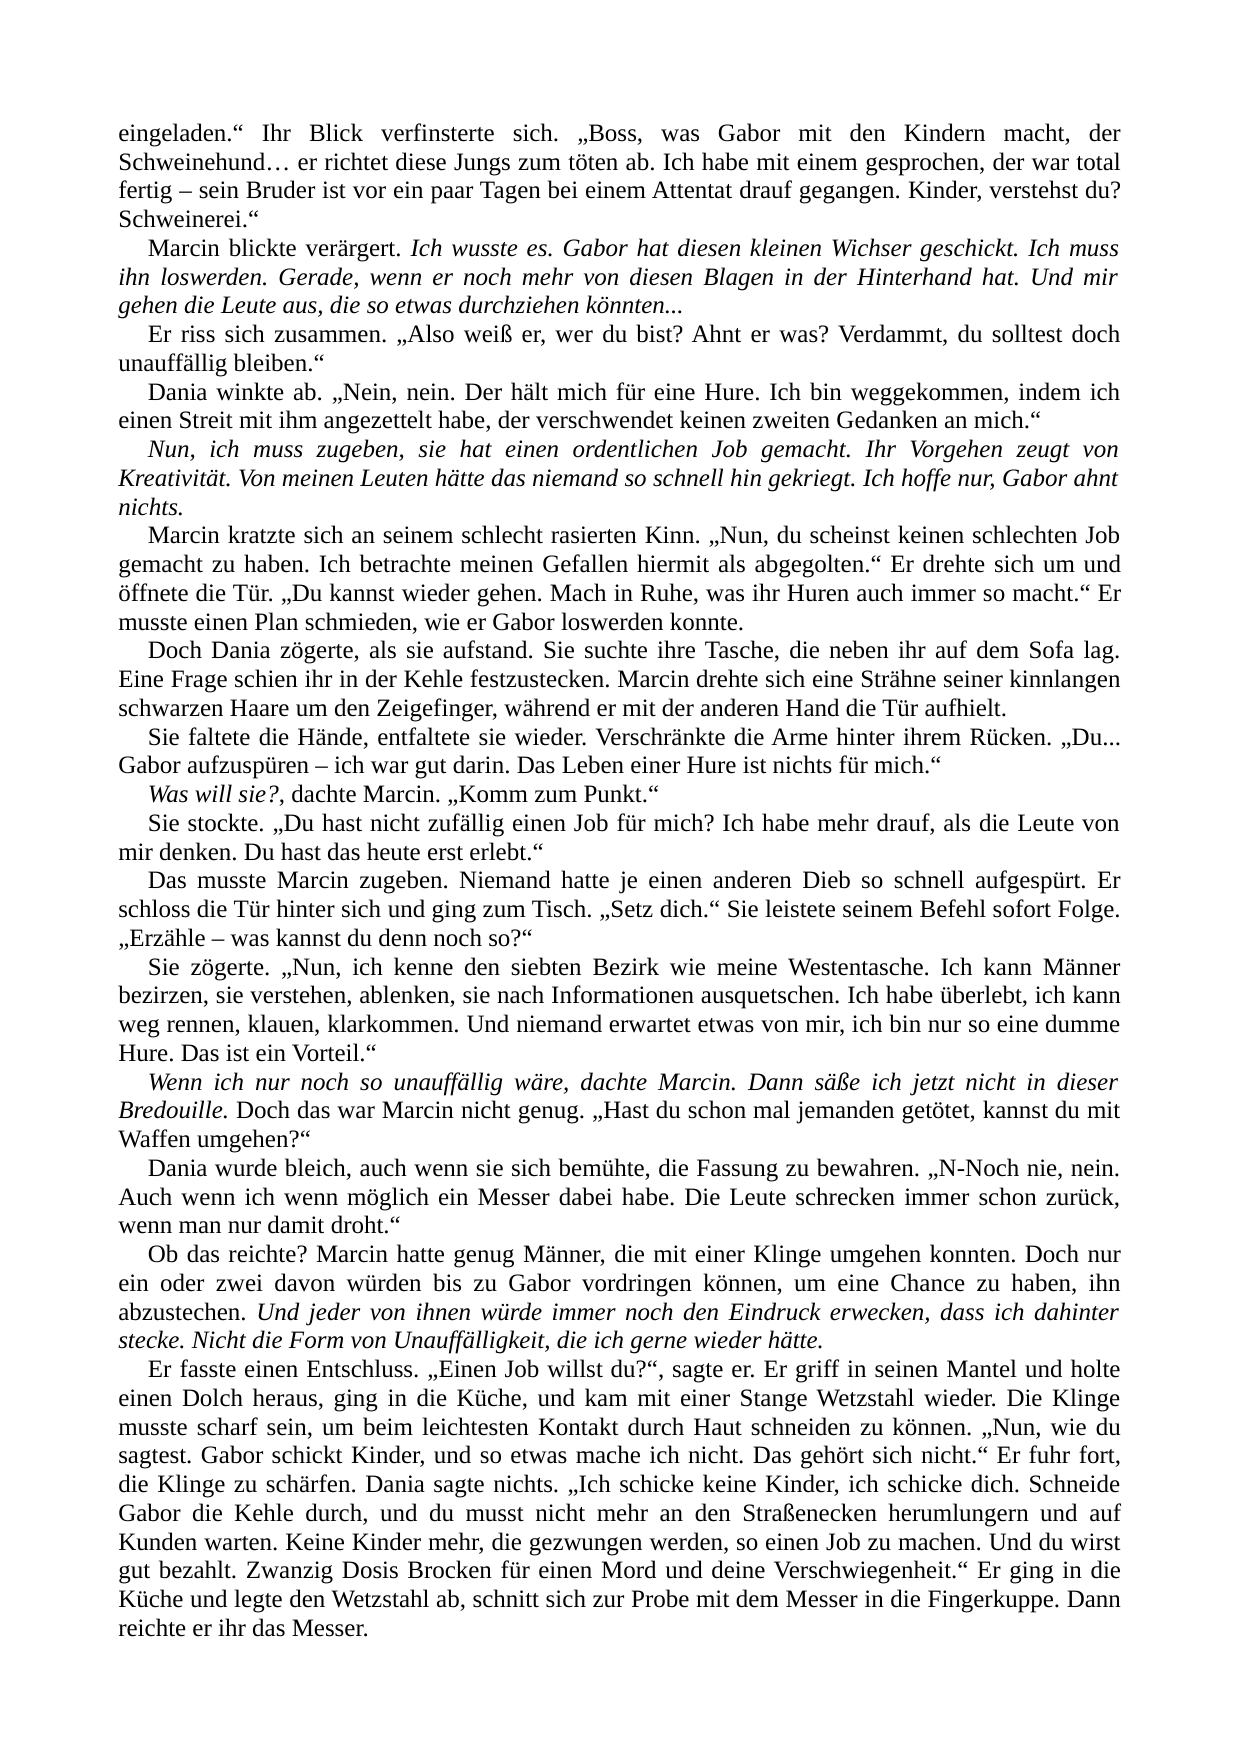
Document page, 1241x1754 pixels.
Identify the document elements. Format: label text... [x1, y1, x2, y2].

text Marcin blickte verärgert. Ich wusste es. Gabor hat diesen kleinen Wichser geschickt. Ich muss ihn loswerden. Gerade, wenn er noch mehr von diesen Blagen in der Hinterhand hat. Und mir gehen die Leute aus, die so etwas durchziehen könnten... [118, 233, 1122, 319]
text Sie faltete die Hände, entfaltete sie wieder. Verschränkte die Arme hinter ihrem Rücken. „Du... Gabor aufzuspüren – ich war gut darin. Das Leben einer Hure ist nichts für mich.“ [118, 722, 1122, 779]
text Ob das reichte? Marcin hatte genug Männer, die mit einer Klinge umgehen konnten. Doch nur ein oder zwei davon würden bis zu Gabor vordringen können, um eine Chance zu haben, ihn abzustechen. Und jeder von ihnen würde immer noch den Eindruck erwecken, dass ich dahinter stecke. Nicht die Form von Unauffälligkeit, die ich gerne wieder hätte. [118, 1239, 1122, 1354]
text Er riss sich zusammen. „Also weiß er, wer du bist? Ahnt er was? Verdammt, du solltest doch unauffällig bleiben.“ [118, 319, 1122, 377]
text Wenn ich nur noch so unauffällig wäre, dachte Marcin. Dann säße ich jetzt nicht in dieser Bredouille. Doch das war Marcin nicht genug. „Hast du schon mal jemanden getötet, kannst du mit Waffen umgehen?“ [118, 1067, 1122, 1153]
text Was will sie?, dachte Marcin. „Komm zum Punkt.“ [118, 779, 1122, 808]
text Das musste Marcin zugeben. Niemand hatte je einen anderen Dieb so schnell aufgespürt. Er schloss die Tür hinter sich und ging zum Tisch. „Setz dich.“ Sie leistete seinem Befehl sofort Folge. „Erzähle – was kannst du denn noch so?“ [118, 866, 1122, 952]
text Dania winkte ab. „Nein, nein. Der hält mich für eine Hure. Ich bin weggekommen, indem ich einen Streit mit ihm angezettelt habe, der verschwendet keinen zweiten Gedanken an mich.“ [118, 377, 1122, 434]
text Dania wurde bleich, auch wenn sie sich bemühte, die Fassung zu bewahren. „N-Noch nie, nein. Auch wenn ich wenn möglich ein Messer dabei habe. Die Leute schrecken immer schon zurück, wenn man nur damit droht.“ [118, 1153, 1122, 1239]
text Doch Dania zögerte, als sie aufstand. Sie suchte ihre Tasche, die neben ihr auf dem Sofa lag. Eine Frage schien ihr in der Kehle festzustecken. Marcin drehte sich eine Strähne seiner kinnlangen schwarzen Haare um den Zeigefinger, während er mit der anderen Hand die Tür aufhielt. [118, 636, 1122, 722]
text Sie stockte. „Du hast nicht zufällig einen Job für mich? Ich habe mehr drauf, als die Leute von mir denken. Du hast das heute erst erlebt.“ [118, 808, 1122, 866]
text Nun, ich muss zugeben, sie hat einen ordentlichen Job gemacht. Ihr Vorgehen zeugt von Kreativität. Von meinen Leuten hätte das niemand so schnell hin gekriegt. Ich hoffe nur, Gabor ahnt nichts. [118, 434, 1122, 521]
text Marcin kratzte sich an seinem schlecht rasierten Kinn. „Nun, du scheinst keinen schlechten Job gemacht zu haben. Ich betrachte meinen Gefallen hiermit als abgegolten.“ Er drehte sich um und öffnete die Tür. „Du kannst wieder gehen. Mach in Ruhe, was ihr Huren auch immer so macht.“ Er musste einen Plan schmieden, wie er Gabor loswerden konnte. [118, 521, 1122, 636]
text Er fasste einen Entschluss. „Einen Job willst du?“, sagte er. Er griff in seinen Mantel und holte einen Dolch heraus, ging in die Küche, und kam mit einer Stange Wetzstahl wieder. Die Klinge musste scharf sein, um beim leichtesten Kontakt durch Haut schneiden zu können. „Nun, wie du sagtest. Gabor schickt Kinder, und so etwas mache ich nicht. Das gehört sich nicht.“ Er fuhr fort, die Klinge zu schärfen. Dania sagte nichts. „Ich schicke keine Kinder, ich schicke dich. Schneide Gabor die Kehle durch, und du musst nicht mehr an den Straßenecken herumlungern und auf Kunden warten. Keine Kinder mehr, die gezwungen werden, so einen Job zu machen. Und du wirst gut bezahlt. Zwanzig Dosis Brocken für einen Mord und deine Verschwiegenheit.“ Er ging in die Küche und legte den Wetzstahl ab, schnitt sich zur Probe mit dem Messer in die Fingerkuppe. Dann reichte er ihr das Messer. [118, 1354, 1122, 1642]
text eingeladen.“ Ihr Blick verfinsterte sich. „Boss, was Gabor mit den Kindern macht, der Schweinehund… er richtet diese Jungs zum töten ab. Ich habe mit einem gesprochen, der war total fertig – sein Bruder ist vor ein paar Tagen bei einem Attentat drauf gegangen. Kinder, verstehst du? Schweinerei.“ [118, 118, 1122, 233]
text Sie zögerte. „Nun, ich kenne den siebten Bezirk wie meine Westentasche. Ich kann Männer bezirzen, sie verstehen, ablenken, sie nach Informationen ausquetschen. Ich habe überlebt, ich kann weg rennen, klauen, klarkommen. Und niemand erwartet etwas von mir, ich bin nur so eine dumme Hure. Das ist ein Vorteil.“ [118, 952, 1122, 1067]
